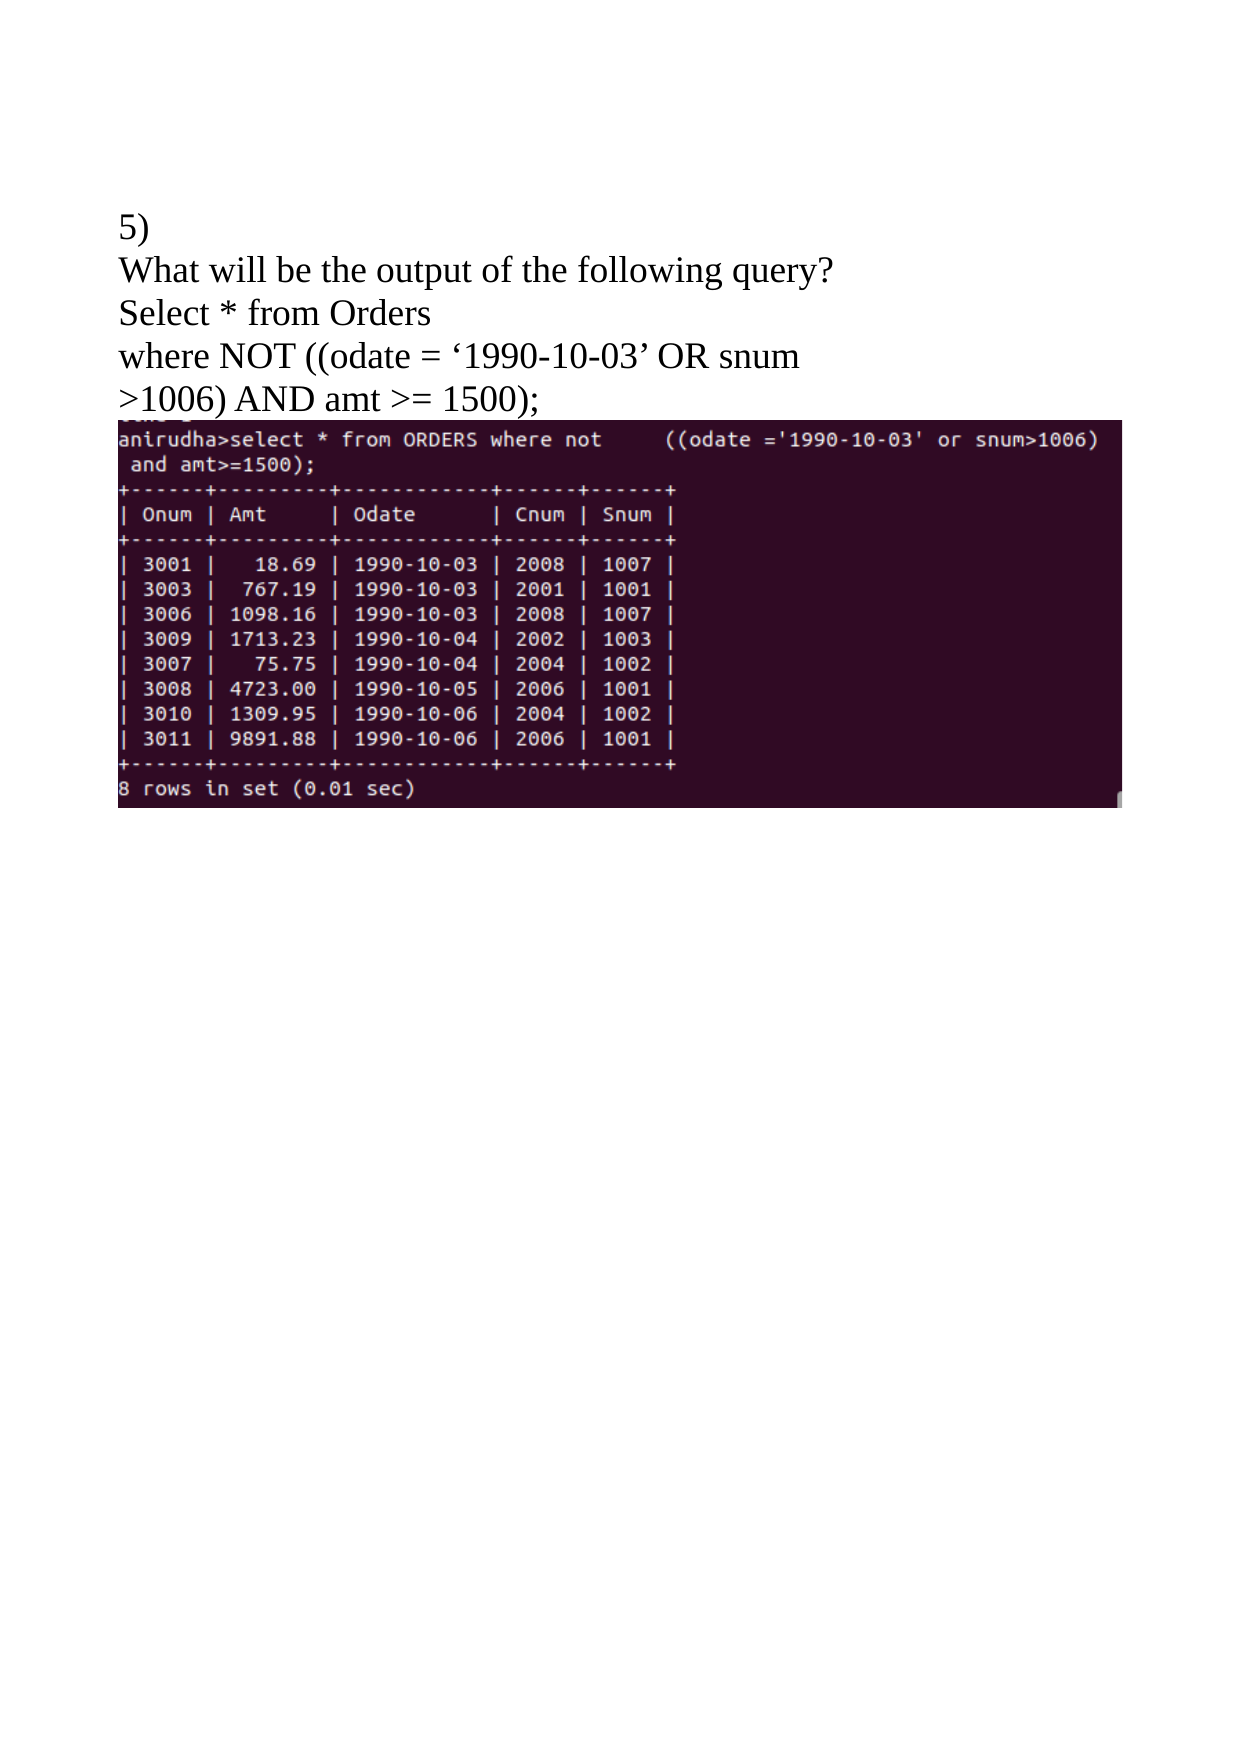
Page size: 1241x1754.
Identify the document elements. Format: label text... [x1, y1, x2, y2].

text What will be the output of the following query? [118, 247, 1122, 291]
picture [118, 420, 1123, 808]
text Select * from Orders [118, 291, 1122, 334]
text where NOT ((odate = ‘1990-10-03’ OR snum [118, 334, 1122, 377]
text >1006) AND amt >= 1500); [118, 377, 1122, 420]
text 5) [118, 204, 1122, 247]
